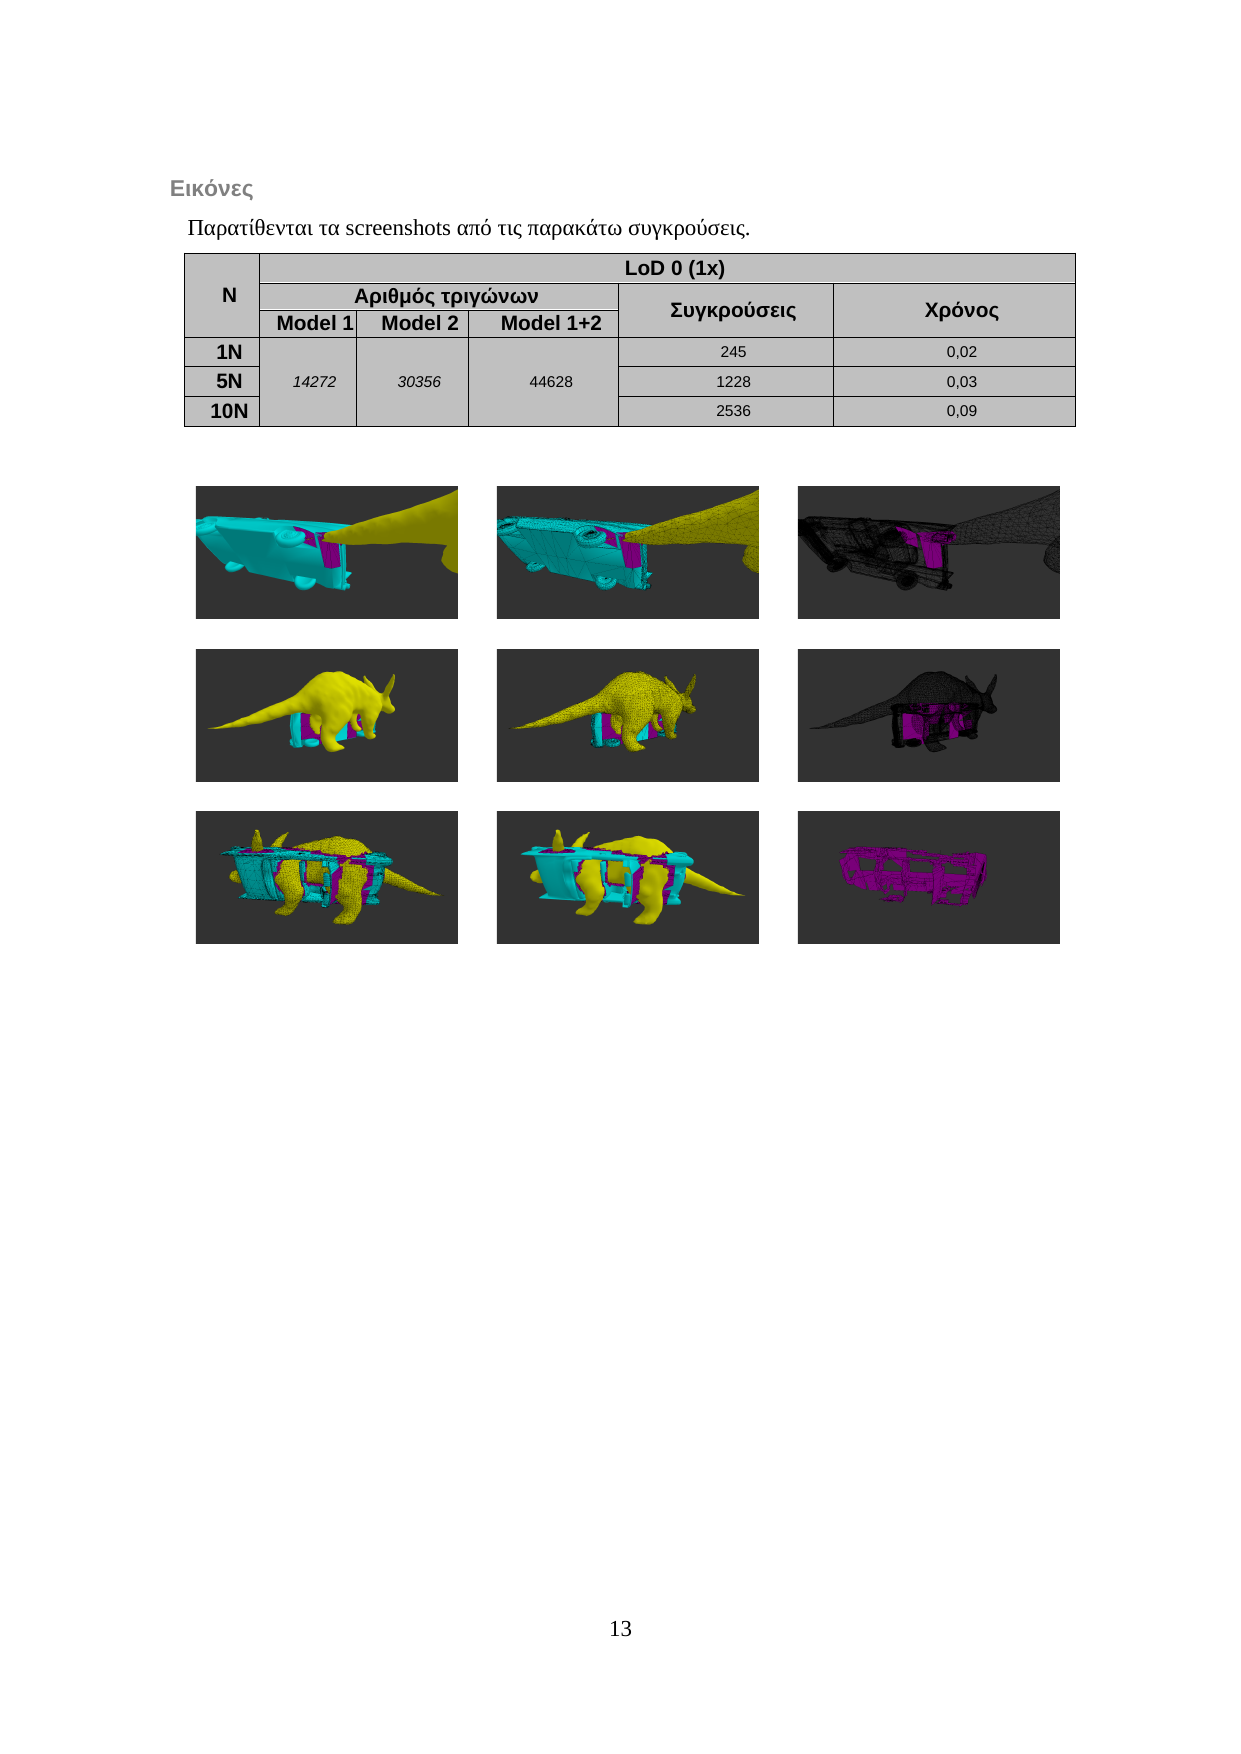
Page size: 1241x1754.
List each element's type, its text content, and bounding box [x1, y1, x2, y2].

table_cell 14272 [260, 338, 356, 426]
table_cell Συγκρούσεις [619, 284, 833, 337]
picture [496, 649, 759, 782]
table_cell 5Ν [185, 367, 259, 396]
table_cell 245 [619, 338, 833, 366]
table_cell 10Ν [185, 397, 259, 426]
table_cell 30356 [357, 338, 468, 426]
picture [195, 486, 458, 619]
table_cell Αριθμός τριγώνων [260, 284, 618, 309]
picture [797, 486, 1060, 619]
picture [496, 486, 759, 619]
text Παρατίθενται τα screenshots από τις παρακάτω συγκρούσεις. [187, 214, 1053, 240]
table_cell 1Ν [185, 338, 259, 366]
table_cell 0,09 [834, 397, 1075, 426]
picture [797, 649, 1060, 782]
table_cell Model 2 [357, 311, 468, 337]
picture [797, 811, 1060, 944]
subtitle Εικόνες [169, 175, 1053, 201]
picture [195, 811, 458, 944]
table_cell Model 1+2 [469, 311, 618, 337]
table_cell Model 1 [260, 311, 356, 337]
table_header LoD 0 (1x) [260, 254, 1075, 282]
table_cell Χρόνος [834, 284, 1075, 337]
table_cell 0,03 [834, 367, 1075, 396]
picture [496, 811, 759, 944]
table_cell 44628 [469, 338, 618, 426]
table_cell 1228 [619, 367, 833, 396]
table_cell 2536 [619, 397, 833, 426]
table_header Ν [185, 254, 259, 337]
picture [195, 649, 458, 782]
table_cell 0,02 [834, 338, 1075, 366]
